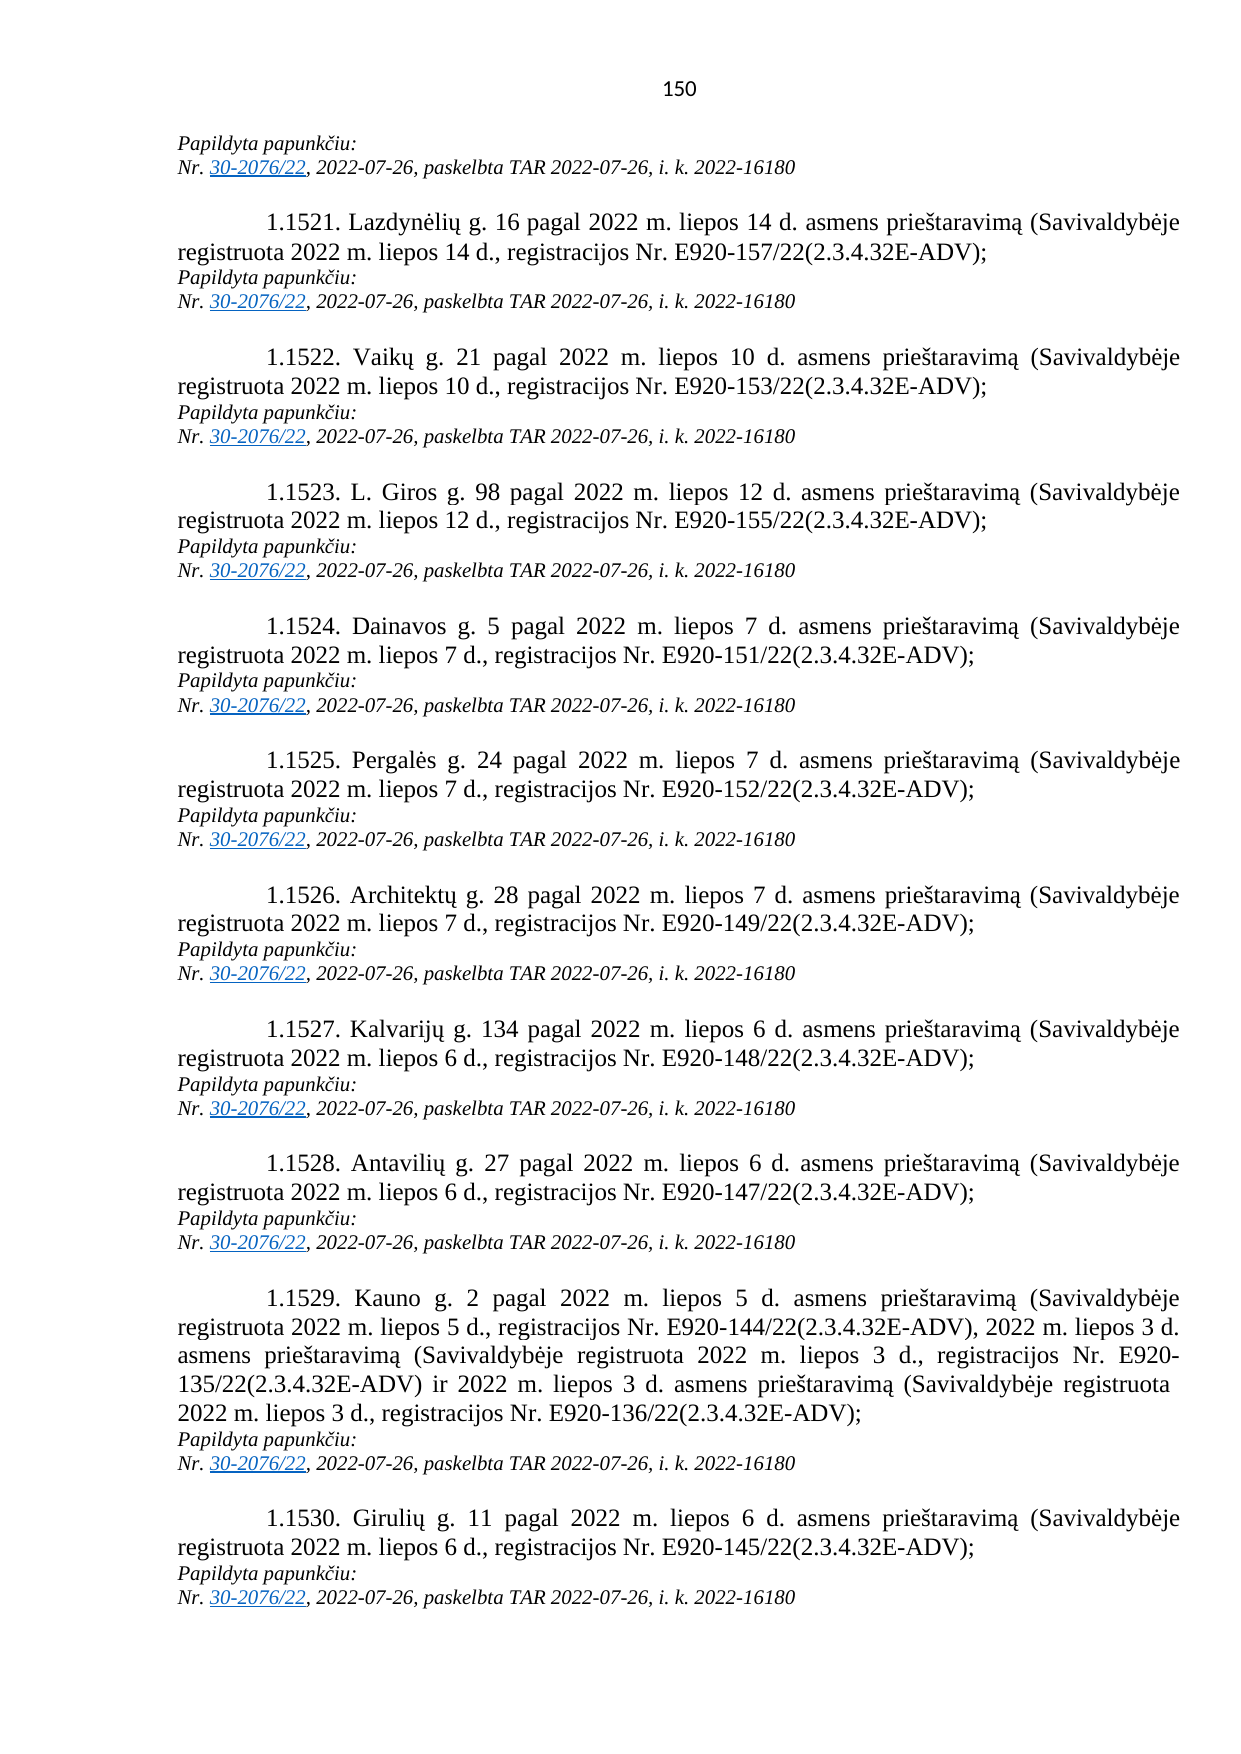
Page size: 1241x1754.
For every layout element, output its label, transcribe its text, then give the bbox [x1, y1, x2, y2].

text Papildyta papunkčiu: [177, 668, 1181, 692]
text 1.1527. Kalvarijų g. 134 pagal 2022 m. liepos 6 d. asmens prieštaravimą (Savivaldybėje registruota 2022 m. liepos 6 d., registracijos Nr. E920-148/22(2.3.4.32E-ADV); [177, 1014, 1181, 1072]
text 1.1521. Lazdynėlių g. 16 pagal 2022 m. liepos 14 d. asmens prieštaravimą (Savivaldybėje registruota 2022 m. liepos 14 d., registracijos Nr. E920-157/22(2.3.4.32E-ADV); [177, 207, 1181, 265]
text Nr. 30-2076/22, 2022-07-26, paskelbta TAR 2022-07-26, i. k. 2022-16180 [177, 827, 1181, 851]
text Nr. 30-2076/22, 2022-07-26, paskelbta TAR 2022-07-26, i. k. 2022-16180 [177, 155, 1181, 179]
text 1.1528. Antavilių g. 27 pagal 2022 m. liepos 6 d. asmens prieštaravimą (Savivaldybėje registruota 2022 m. liepos 6 d., registracijos Nr. E920-147/22(2.3.4.32E-ADV); [177, 1148, 1181, 1206]
text Nr. 30-2076/22, 2022-07-26, paskelbta TAR 2022-07-26, i. k. 2022-16180 [177, 961, 1181, 985]
text Papildyta papunkčiu: [177, 131, 1181, 155]
text Nr. 30-2076/22, 2022-07-26, paskelbta TAR 2022-07-26, i. k. 2022-16180 [177, 289, 1181, 313]
text 1.1525. Pergalės g. 24 pagal 2022 m. liepos 7 d. asmens prieštaravimą (Savivaldybėje registruota 2022 m. liepos 7 d., registracijos Nr. E920-152/22(2.3.4.32E-ADV); [177, 745, 1181, 803]
text 1.1530. Girulių g. 11 pagal 2022 m. liepos 6 d. asmens prieštaravimą (Savivaldybėje registruota 2022 m. liepos 6 d., registracijos Nr. E920-145/22(2.3.4.32E-ADV); [177, 1503, 1181, 1561]
text Papildyta papunkčiu: [177, 400, 1181, 424]
text Papildyta papunkčiu: [177, 1072, 1181, 1096]
text 1.1526. Architektų g. 28 pagal 2022 m. liepos 7 d. asmens prieštaravimą (Savivaldybėje registruota 2022 m. liepos 7 d., registracijos Nr. E920-149/22(2.3.4.32E-ADV); [177, 880, 1181, 937]
text Nr. 30-2076/22, 2022-07-26, paskelbta TAR 2022-07-26, i. k. 2022-16180 [177, 1230, 1181, 1254]
text Nr. 30-2076/22, 2022-07-26, paskelbta TAR 2022-07-26, i. k. 2022-16180 [177, 1451, 1181, 1475]
text Papildyta papunkčiu: [177, 1427, 1181, 1451]
text Nr. 30-2076/22, 2022-07-26, paskelbta TAR 2022-07-26, i. k. 2022-16180 [177, 1585, 1181, 1609]
text Papildyta papunkčiu: [177, 265, 1181, 289]
text Nr. 30-2076/22, 2022-07-26, paskelbta TAR 2022-07-26, i. k. 2022-16180 [177, 692, 1181, 717]
text Papildyta papunkčiu: [177, 1206, 1181, 1230]
text 1.1529. Kauno g. 2 pagal 2022 m. liepos 5 d. asmens prieštaravimą (Savivaldybėje registruota 2022 m. liepos 5 d., registracijos Nr. E920-144/22(2.3.4.32E-ADV), 2022 m. liepos 3 d. asmens prieštaravimą (Savivaldybėje registruota 2022 m. liepos 3 d., registracijos Nr. E920-135/22(2.3.4.32E-ADV) ir 2022 m. liepos 3 d. asmens prieštaravimą (Savivaldybėje registruota 2022 m. liepos 3 d., registracijos Nr. E920-136/22(2.3.4.32E-ADV); [177, 1283, 1181, 1427]
text 1.1524. Dainavos g. 5 pagal 2022 m. liepos 7 d. asmens prieštaravimą (Savivaldybėje registruota 2022 m. liepos 7 d., registracijos Nr. E920-151/22(2.3.4.32E-ADV); [177, 611, 1181, 668]
text Papildyta papunkčiu: [177, 1561, 1181, 1585]
text Nr. 30-2076/22, 2022-07-26, paskelbta TAR 2022-07-26, i. k. 2022-16180 [177, 1096, 1181, 1120]
text Papildyta papunkčiu: [177, 803, 1181, 827]
text 1.1523. L. Giros g. 98 pagal 2022 m. liepos 12 d. asmens prieštaravimą (Savivaldybėje registruota 2022 m. liepos 12 d., registracijos Nr. E920-155/22(2.3.4.32E-ADV); [177, 477, 1181, 534]
text Nr. 30-2076/22, 2022-07-26, paskelbta TAR 2022-07-26, i. k. 2022-16180 [177, 558, 1181, 582]
text Papildyta papunkčiu: [177, 534, 1181, 558]
text 1.1522. Vaikų g. 21 pagal 2022 m. liepos 10 d. asmens prieštaravimą (Savivaldybėje registruota 2022 m. liepos 10 d., registracijos Nr. E920-153/22(2.3.4.32E-ADV); [177, 342, 1181, 400]
text Papildyta papunkčiu: [177, 937, 1181, 961]
text Nr. 30-2076/22, 2022-07-26, paskelbta TAR 2022-07-26, i. k. 2022-16180 [177, 424, 1181, 448]
